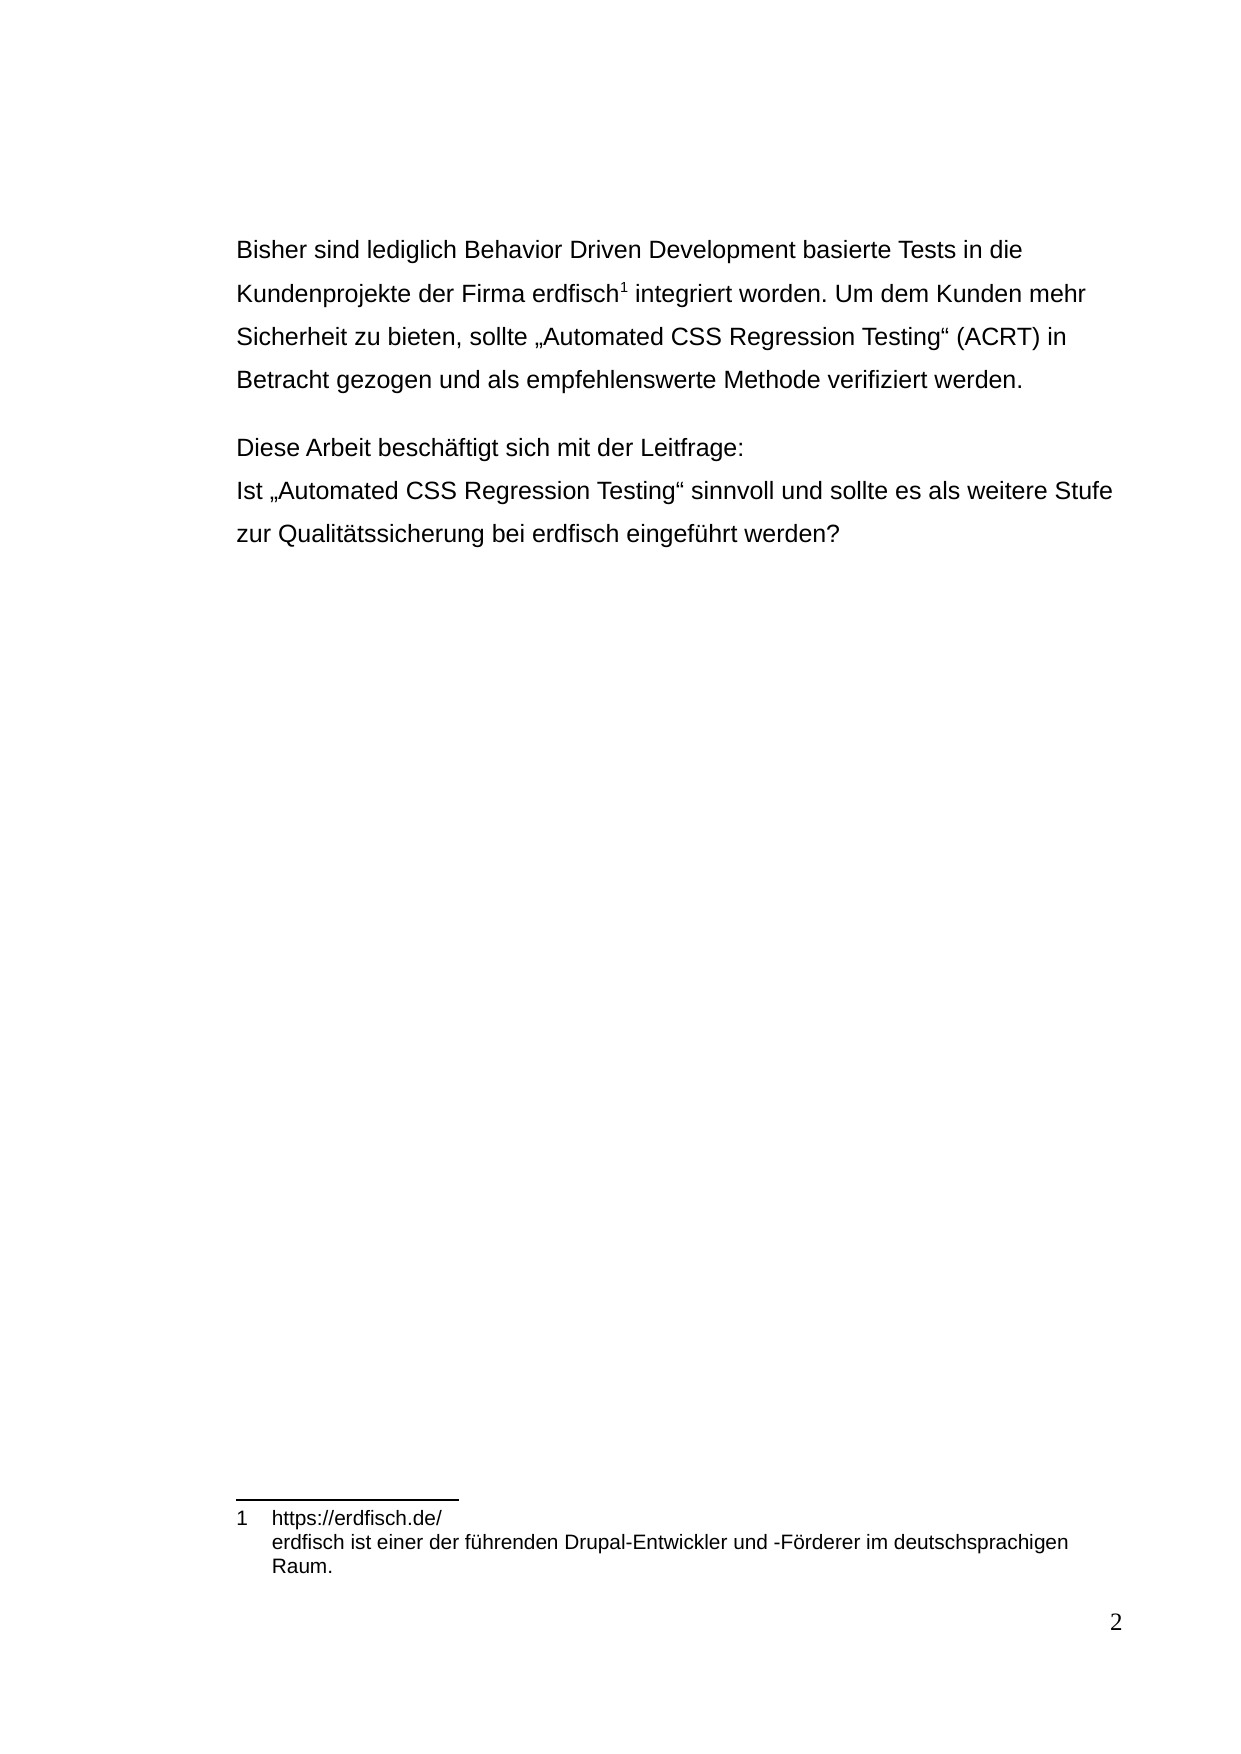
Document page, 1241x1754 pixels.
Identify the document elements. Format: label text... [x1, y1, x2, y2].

text Bisher sind lediglich Behavior Driven Development basierte Tests in die Kundenprojekte der Firma erdfisch integriert worden. Um dem Kunden mehr Sicherheit zu bieten, sollte „Automated CSS Regression Testing“ (ACRT) in Betracht gezogen und als empfehlenswerte Methode verifiziert werden. [236, 235, 1122, 393]
text Diese Arbeit beschäftigt sich mit der Leitfrage: Ist „Automated CSS Regression Testing“ sinnvoll und sollte es als weitere Stufe zur Qualitätssicherung bei erdfisch eingeführt werden? [236, 433, 1122, 548]
text https://erdfisch.de/ erdfisch ist einer der führenden Drupal-Entwickler und -Förderer im deutschsprachigen Raum. [236, 1506, 1122, 1578]
